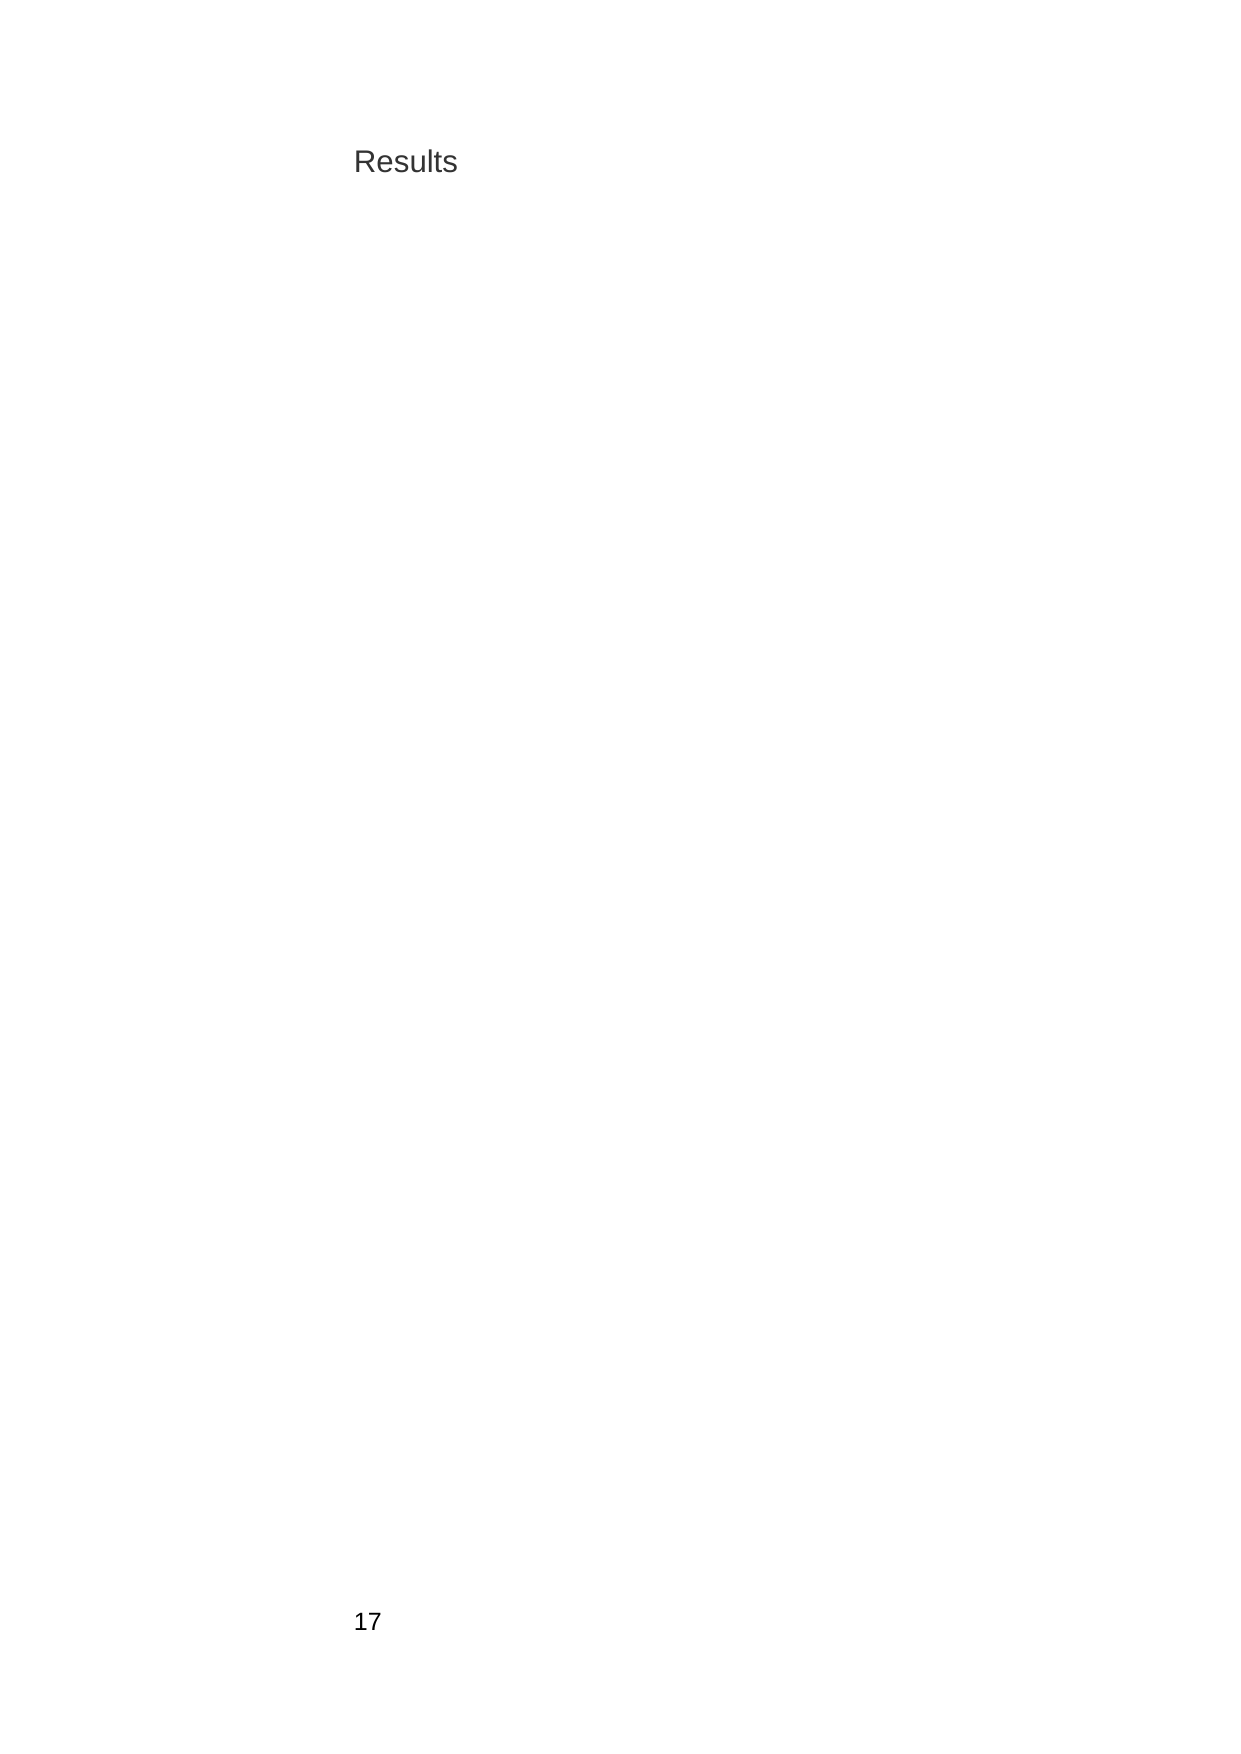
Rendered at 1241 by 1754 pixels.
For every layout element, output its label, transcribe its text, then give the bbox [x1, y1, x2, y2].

subtitle Results [354, 143, 1122, 179]
